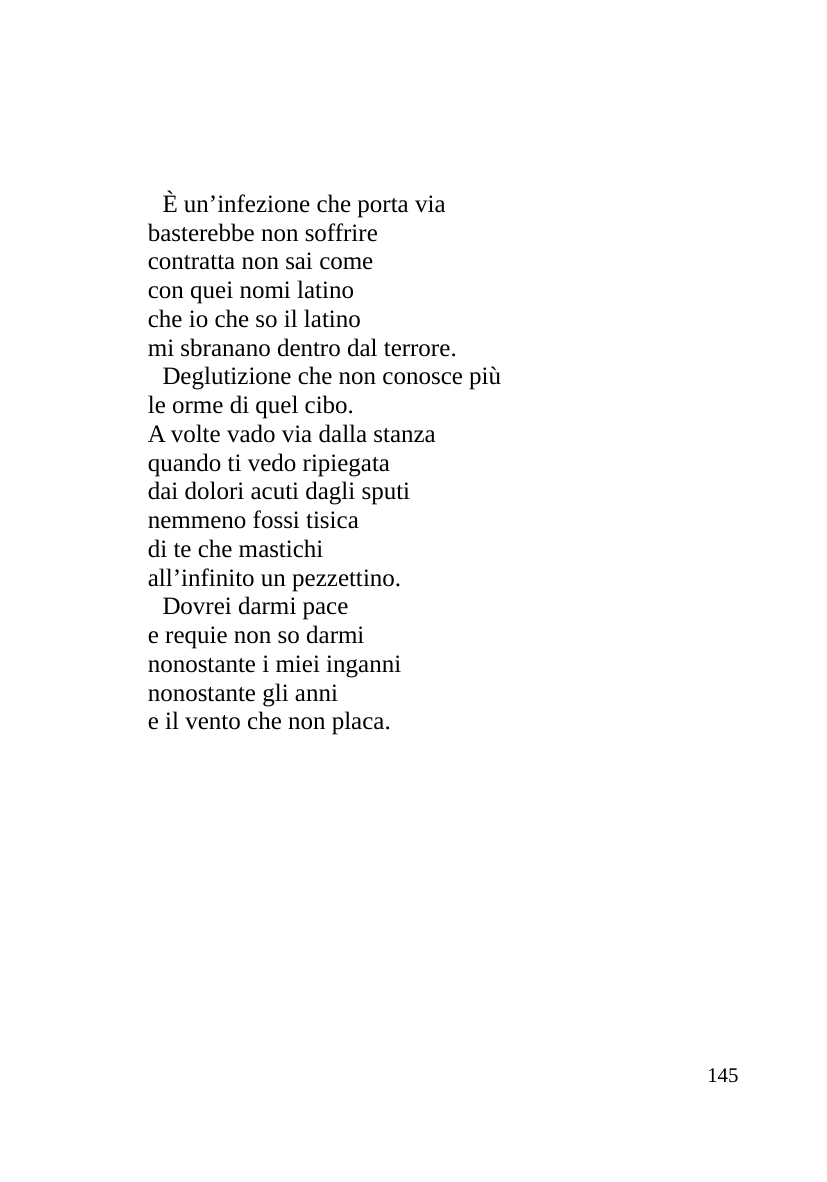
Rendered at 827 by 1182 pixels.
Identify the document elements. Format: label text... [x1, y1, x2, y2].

text le orme di quel cibo. [148, 390, 738, 419]
text quando ti vedo ripiegata [148, 448, 738, 476]
text che io che so il latino [148, 304, 738, 333]
text basterebbe non soffrire [148, 218, 738, 246]
text mi sbranano dentro dal terrore. [148, 333, 738, 361]
text e requie non so darmi [148, 620, 738, 649]
text con quei nomi latino [148, 275, 738, 304]
text A volte vado via dalla stanza [148, 419, 738, 448]
text Deglutizione che non conosce più [88, 361, 738, 390]
text Dovrei darmi pace [88, 591, 738, 620]
text È un’infezione che porta via [88, 189, 738, 218]
text di te che mastichi [148, 534, 738, 563]
text dai dolori acuti dagli sputi [148, 476, 738, 505]
text nonostante gli anni [148, 678, 738, 706]
text all’infinito un pezzettino. [148, 563, 738, 591]
text nemmeno fossi tisica [148, 505, 738, 534]
text contratta non sai come [148, 246, 738, 275]
text nonostante i miei inganni [148, 649, 738, 678]
text e il vento che non placa. [148, 706, 738, 735]
